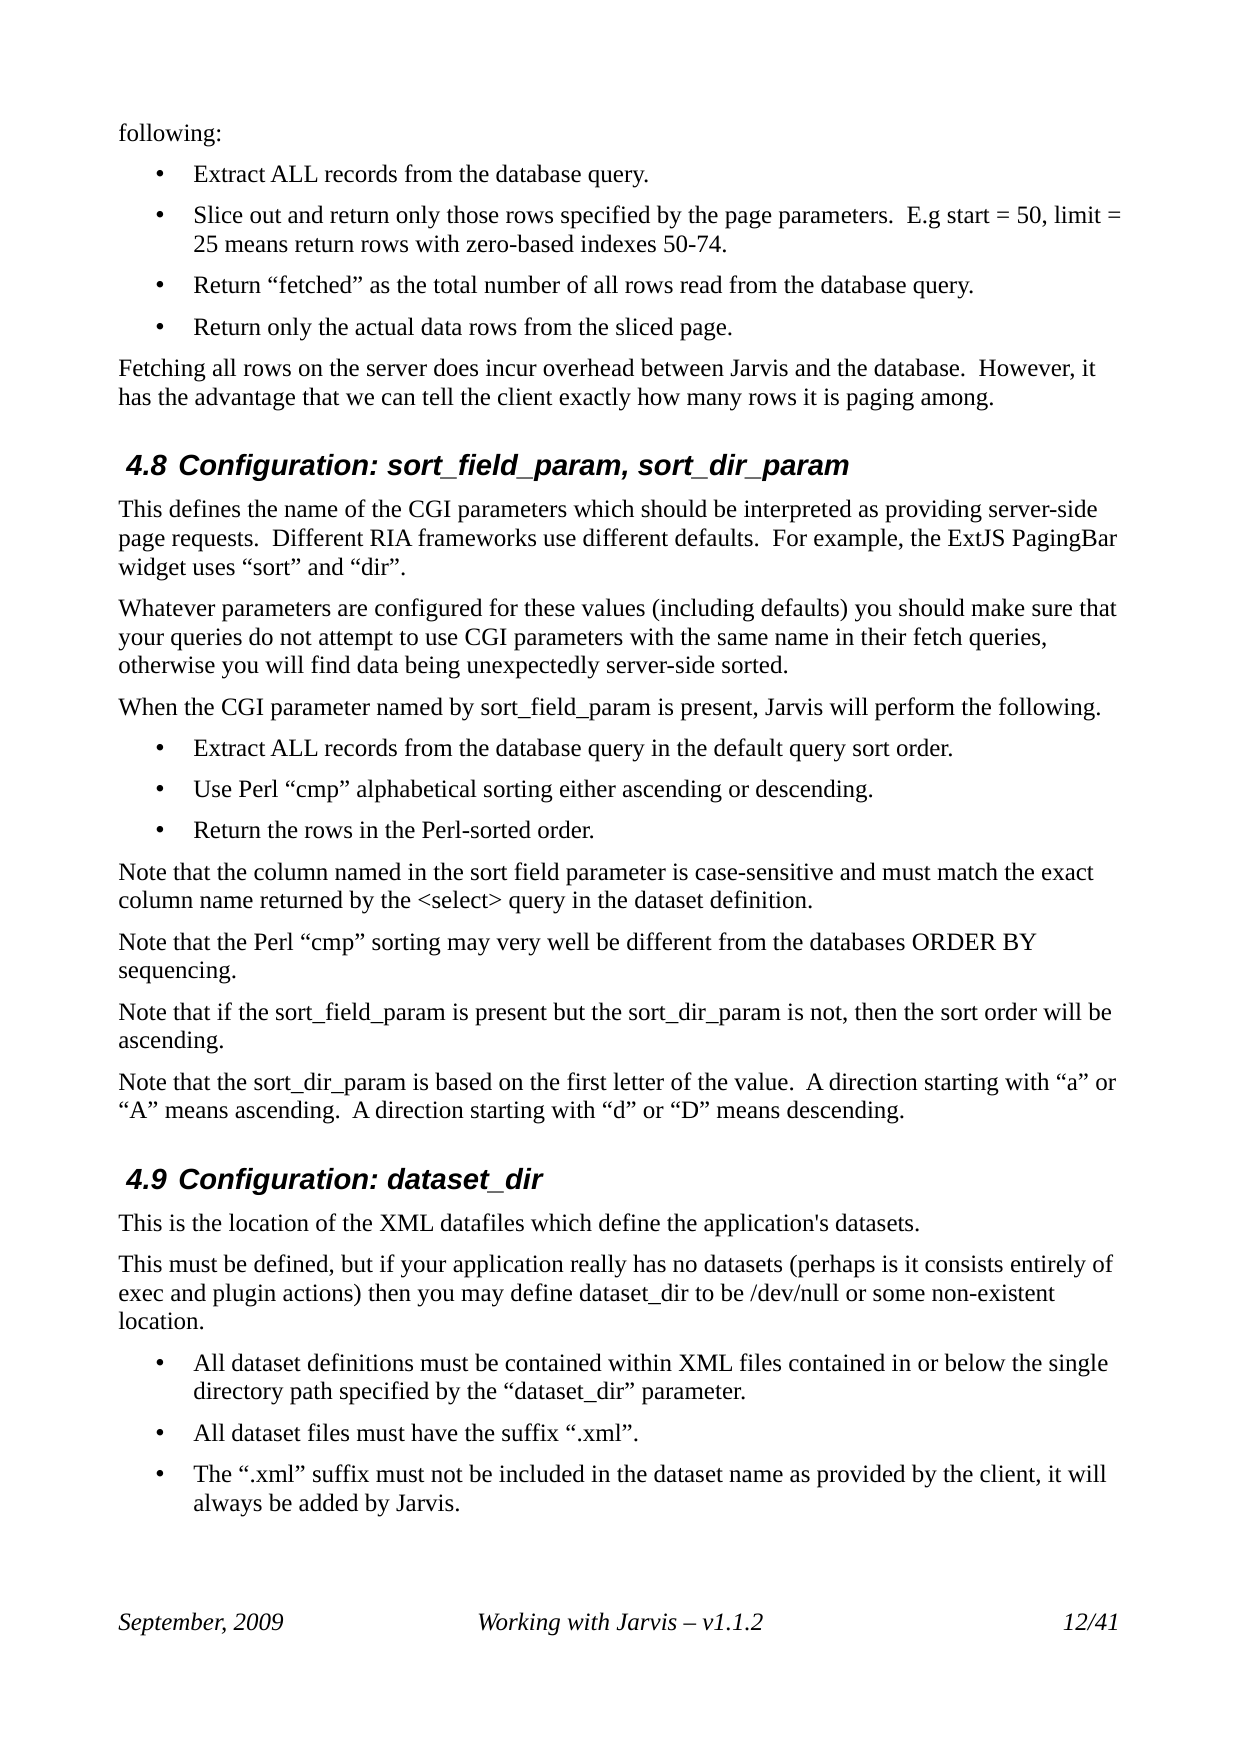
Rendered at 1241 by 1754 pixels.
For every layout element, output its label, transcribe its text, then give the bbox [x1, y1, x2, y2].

text Note that the column named in the sort field parameter is case-sensitive and must match the exact column name returned by the <select> query in the dataset definition. [118, 857, 1122, 914]
text Fetching all rows on the server does incur overhead between Jarvis and the database. However, it has the advantage that we can tell the client exactly how many rows it is paging among. [118, 353, 1122, 411]
text following: [118, 118, 1122, 147]
list All dataset files must have the suffix “.xml”. [156, 1418, 1122, 1446]
text Note that the Perl “cmp” sorting may very well be different from the databases ORDER BY sequencing. [118, 927, 1122, 984]
list Extract ALL records from the database query. [156, 159, 1122, 188]
list Extract ALL records from the database query in the default query sort order. [156, 733, 1122, 762]
list Slice out and return only those rows specified by the page parameters. E.g start = 50, limit = 25 means return rows with zero-based indexes 50-74. [156, 201, 1122, 258]
subtitle Configuration: sort_field_param, sort_dir_param [118, 448, 1122, 482]
text Note that if the sort_field_param is present but the sort_dir_param is not, then the sort order will be ascending. [118, 997, 1122, 1054]
list Return “fetched” as the total number of all rows read from the database query. [156, 271, 1122, 299]
text This must be defined, but if your application really has no datasets (perhaps is it consists entirely of exec and plugin actions) then you may define dataset_dir to be /dev/null or some non-existent location. [118, 1249, 1122, 1335]
text This defines the name of the CGI parameters which should be interpreted as providing server-side page requests. Different RIA frameworks use different defaults. For example, the ExtJS PagingBar widget uses “sort” and “dir”. [118, 494, 1122, 580]
subtitle Configuration: dataset_dir [118, 1162, 1122, 1195]
text When the CGI parameter named by sort_field_param is present, Jarvis will perform the following. [118, 692, 1122, 720]
text Note that the sort_dir_param is based on the first letter of the value. A direction starting with “a” or “A” means ascending. A direction starting with “d” or “D” means descending. [118, 1067, 1122, 1124]
text Whatever parameters are configured for these values (including defaults) you should make sure that your queries do not attempt to use CGI parameters with the same name in their fetch queries, otherwise you will find data being unexpectedly server-side sorted. [118, 593, 1122, 679]
list Return only the actual data rows from the sliced page. [156, 312, 1122, 341]
list The “.xml” suffix must not be included in the dataset name as provided by the client, it will always be added by Jarvis. [156, 1459, 1122, 1516]
list Use Perl “cmp” alphabetical sorting either ascending or descending. [156, 774, 1122, 803]
text This is the location of the XML datafiles which define the application's datasets. [118, 1208, 1122, 1236]
list All dataset definitions must be contained within XML files contained in or below the single directory path specified by the “dataset_dir” parameter. [156, 1348, 1122, 1405]
list Return the rows in the Perl-sorted order. [156, 815, 1122, 844]
